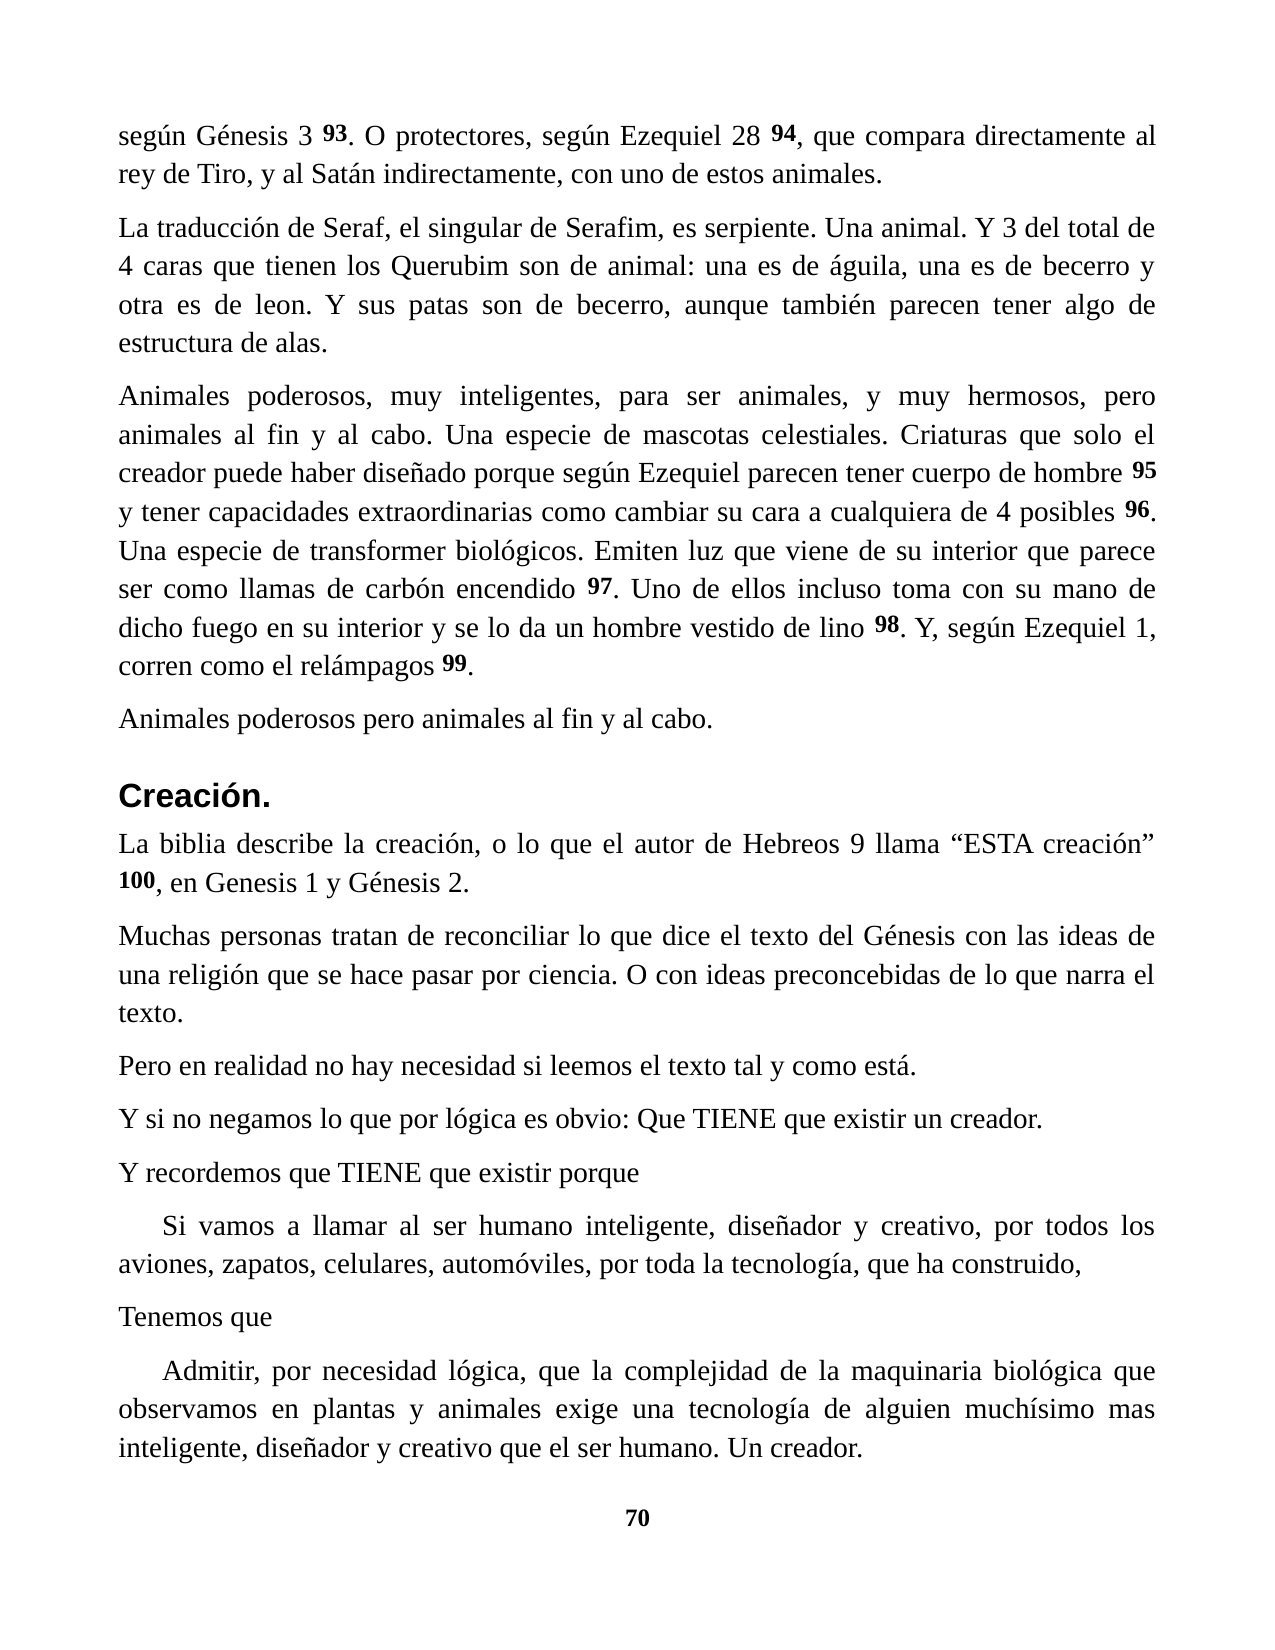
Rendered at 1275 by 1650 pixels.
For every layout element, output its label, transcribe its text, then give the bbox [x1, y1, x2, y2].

text según Génesis 3 . O protectores, según Ezequiel 28 , que compara directamente al rey de Tiro, y al Satán indirectamente, con uno de estos animales. [118, 118, 1157, 190]
text Muchas personas tratan de reconciliar lo que dice el texto del Génesis con las ideas de una religión que se hace pasar por ciencia. O con ideas preconcebidas de lo que narra el texto. [118, 918, 1157, 1029]
text Animales poderosos, muy inteligentes, para ser animales, y muy hermosos, pero animales al fin y al cabo. Una especie de mascotas celestiales. Criaturas que solo el creador puede haber diseñado porque según Ezequiel parecen tener cuerpo de hombre y tener capacidades extraordinarias como cambiar su cara a cualquiera de 4 posibles . Una especie de transformer biológicos. Emiten luz que viene de su interior que parece ser como llamas de carbón encendido . Uno de ellos incluso toma con su mano de dicho fuego en su interior y se lo da un hombre vestido de lino . Y, según Ezequiel 1, corren como el relámpagos . [118, 378, 1157, 682]
text Animales poderosos pero animales al fin y al cabo. [118, 701, 1157, 735]
text Admitir, por necesidad lógica, que la complejidad de la maquinaria biológica que observamos en plantas y animales exige una tecnología de alguien muchísimo mas inteligente, diseñador y creativo que el ser humano. Un creador. [118, 1353, 1157, 1463]
text Pero en realidad no hay necesidad si leemos el texto tal y como está. [118, 1048, 1157, 1082]
text Tenemos que [118, 1299, 1157, 1333]
text Si vamos a llamar al ser humano inteligente, diseñador y creativo, por todos los aviones, zapatos, celulares, automóviles, por toda la tecnología, que ha construido, [118, 1208, 1157, 1280]
text La biblia describe la creación, o lo que el autor de Hebreos 9 llama “ESTA creación” , en Genesis 1 y Génesis 2. [118, 827, 1157, 899]
text Y si no negamos lo que por lógica es obvio: Que TIENE que existir un creador. [118, 1102, 1157, 1135]
text La traducción de Seraf, el singular de Serafim, es serpiente. Una animal. Y 3 del total de 4 caras que tienen los Querubim son de animal: una es de águila, una es de becerro y otra es de leon. Y sus patas son de becerro, aunque también parecen tener algo de estructura de alas. [118, 210, 1157, 359]
text Y recordemos que TIENE que existir porque [118, 1155, 1157, 1188]
subtitle Creación. [118, 775, 1157, 814]
